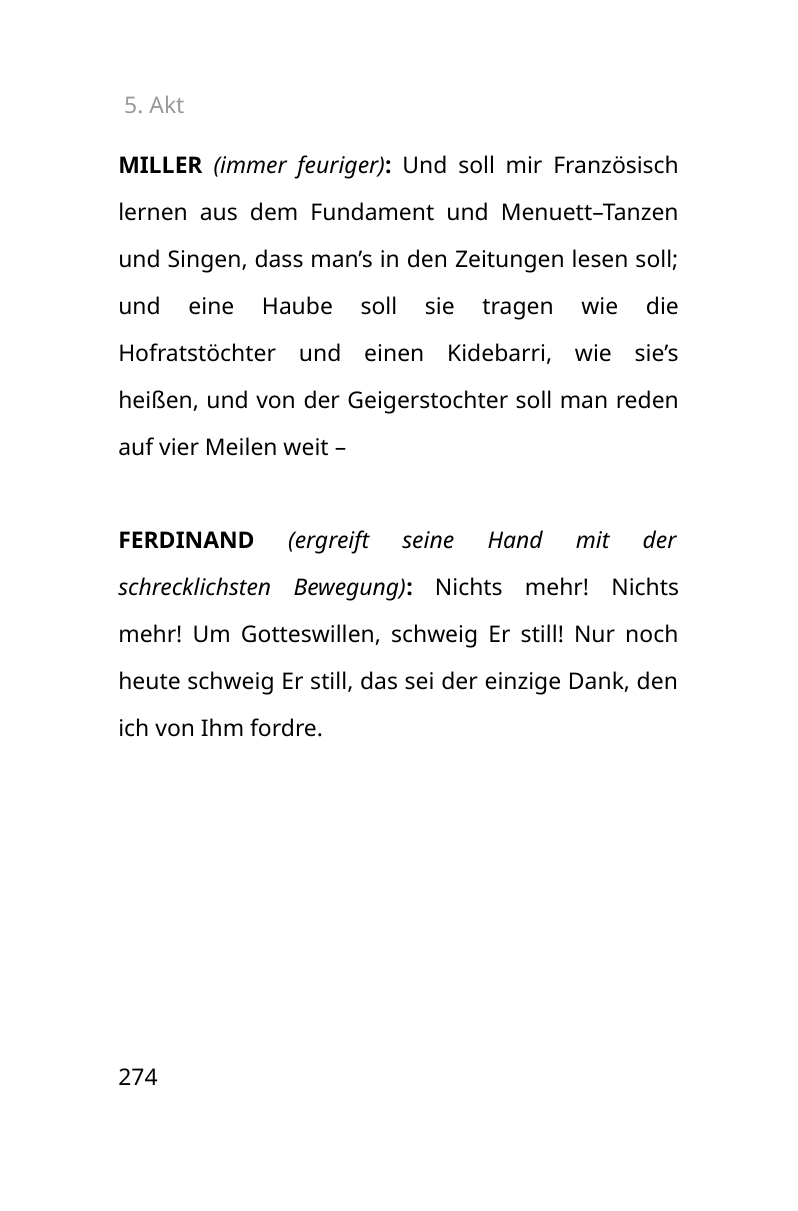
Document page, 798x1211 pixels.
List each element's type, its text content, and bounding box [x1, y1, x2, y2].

text MILLER (immer feuriger): Und soll mir Französisch lernen aus dem Fundament und Menuett–Tanzen und Singen, dass man’s in den Zeitungen lesen soll; und eine Haube soll sie tragen wie die Hofratstöchter und einen Kidebarri, wie sie’s heißen, und von der Geigerstochter soll man reden auf vier Meilen weit – [118, 149, 679, 462]
text FERDINAND (ergreift seine Hand mit der schrecklichsten Bewegung): Nichts mehr! Nichts mehr! Um Gotteswillen, schweig Er still! Nur noch heute schweig Er still, das sei der einzige Dank, den ich von Ihm fordre. [118, 489, 679, 743]
